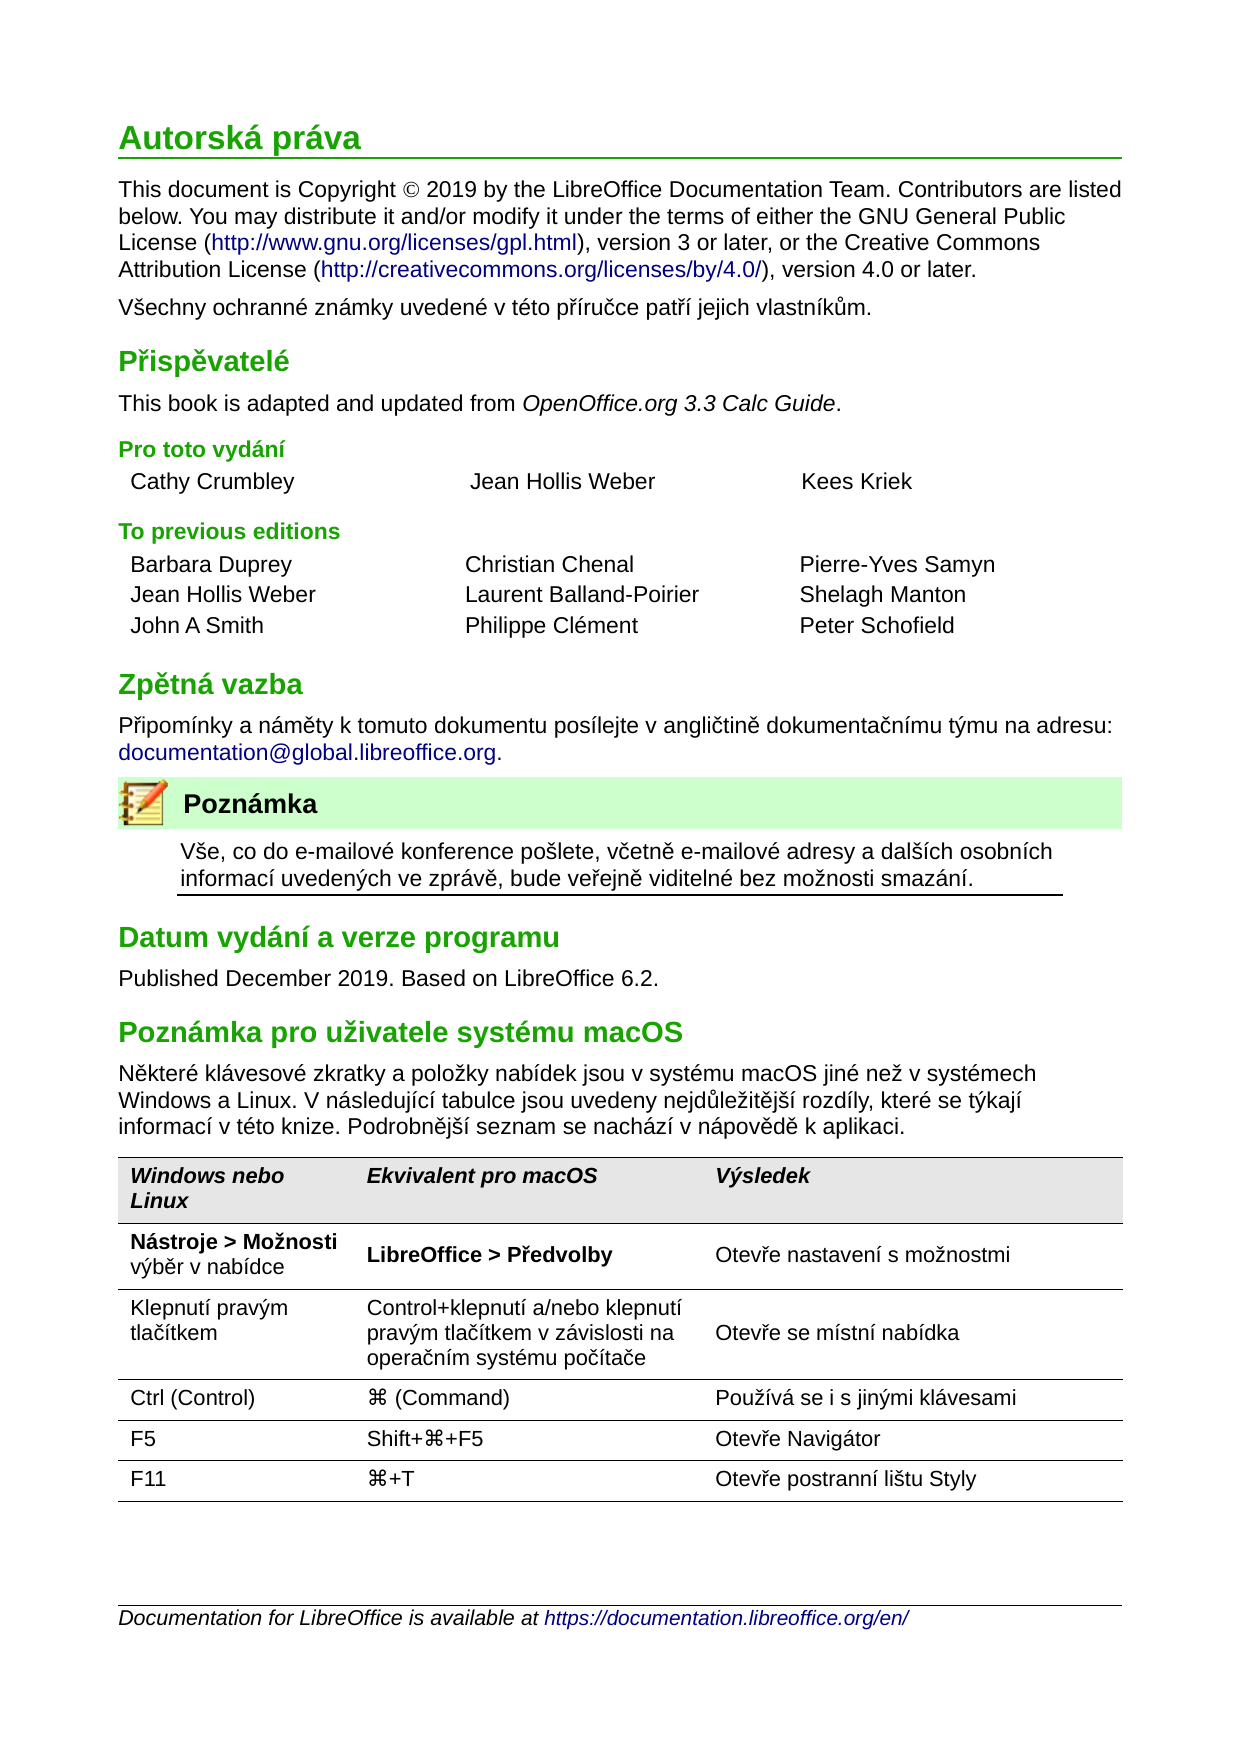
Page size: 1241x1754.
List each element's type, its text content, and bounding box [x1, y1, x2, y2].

table_cell Peter Schofield [788, 612, 1122, 643]
table_cell Otevře nastavení s možnostmi [703, 1224, 1123, 1288]
table_header Ekvivalent pro macOS [355, 1158, 703, 1223]
table_header Windows nebo Linux [118, 1158, 355, 1223]
table_cell ⌘ (Command) [355, 1380, 703, 1420]
subtitle Pro toto vydání [118, 436, 1122, 462]
table_cell Používá se i s jinými klávesami [703, 1380, 1123, 1420]
table_cell Control+klepnutí a/nebo klepnutí pravým tlačítkem v závislosti na operačním systému počítače [355, 1290, 703, 1379]
subtitle Poznámka [118, 777, 1122, 829]
table_cell LibreOffice > Předvolby [355, 1224, 703, 1288]
table_cell Otevře se místní nabídka [703, 1290, 1123, 1379]
table_header Kees Kriek [789, 468, 1122, 499]
subtitle Přispěvatelé [118, 344, 1122, 378]
table_cell Shelagh Manton [788, 581, 1122, 612]
text This document is Copyright © 2019 by the LibreOffice Documentation Team. Contributors are listed below. You may distribute it and/or modify it under the terms of either the GNU General Public License (http://www.gnu.org/licenses/gpl.html), version 3 or later, or the Creative Commons Attribution License (http://creativecommons.org/licenses/by/4.0/), version 4.0 or later. [118, 176, 1122, 282]
subtitle To previous editions [118, 518, 1122, 544]
subtitle Datum vydání a verze programu [118, 920, 1122, 953]
table_cell Otevře Navigátor [703, 1421, 1123, 1460]
table_header Christian Chenal [453, 551, 787, 581]
table_cell John A Smith [118, 612, 453, 643]
table_cell Nástroje > Možnosti výběr v nabídce [118, 1224, 355, 1288]
table_cell Ctrl (Control) [118, 1380, 355, 1420]
text Všechny ochranné známky uvedené v této příručce patří jejich vlastníkům. [118, 294, 1122, 321]
table_header Pierre-Yves Samyn [788, 551, 1122, 581]
text Některé klávesové zkratky a položky nabídek jsou v systému macOS jiné než v systémech Windows a Linux. V následující tabulce jsou uvedeny nejdůležitější rozdíly, které se týkají informací v této knize. Podrobnější seznam se nachází v nápovědě k aplikaci. [118, 1060, 1122, 1139]
table_cell Klepnutí pravým tlačítkem [118, 1290, 355, 1379]
subtitle Autorská práva [118, 118, 1122, 157]
text Vše, co do e-mailové konference pošlete, včetně e-mailové adresy a dalších osobních informací uvedených ve zprávě, bude veřejně viditelné bez možnosti smazání. [177, 835, 1063, 894]
text This book is adapted and updated from OpenOffice.org 3.3 Calc Guide. [118, 390, 1122, 416]
table_cell Philippe Clément [453, 612, 787, 643]
picture [119, 778, 170, 829]
table_cell ⌘+T [355, 1461, 703, 1501]
table_cell Shift+⌘+F5 [355, 1421, 703, 1460]
subtitle Zpětná vazba [118, 667, 1122, 700]
table_cell Otevře postranní lištu Styly [703, 1461, 1123, 1501]
table_header Cathy Crumbley [118, 468, 458, 499]
text Published December 2019. Based on LibreOffice 6.2. [118, 965, 1122, 991]
table_header Jean Hollis Weber [458, 468, 789, 499]
text Připomínky a náměty k tomuto dokumentu posílejte v angličtině dokumentačnímu týmu na adresu: documentation@global.libreoffice.org. [118, 712, 1122, 765]
table_header Výsledek [703, 1158, 1123, 1223]
table_cell Laurent Balland-Poirier [453, 581, 787, 612]
subtitle Poznámka pro uživatele systému macOS [118, 1015, 1122, 1049]
table_cell F11 [118, 1461, 355, 1501]
table_cell Jean Hollis Weber [118, 581, 453, 612]
table_header Barbara Duprey [118, 551, 453, 581]
table_cell F5 [118, 1421, 355, 1460]
